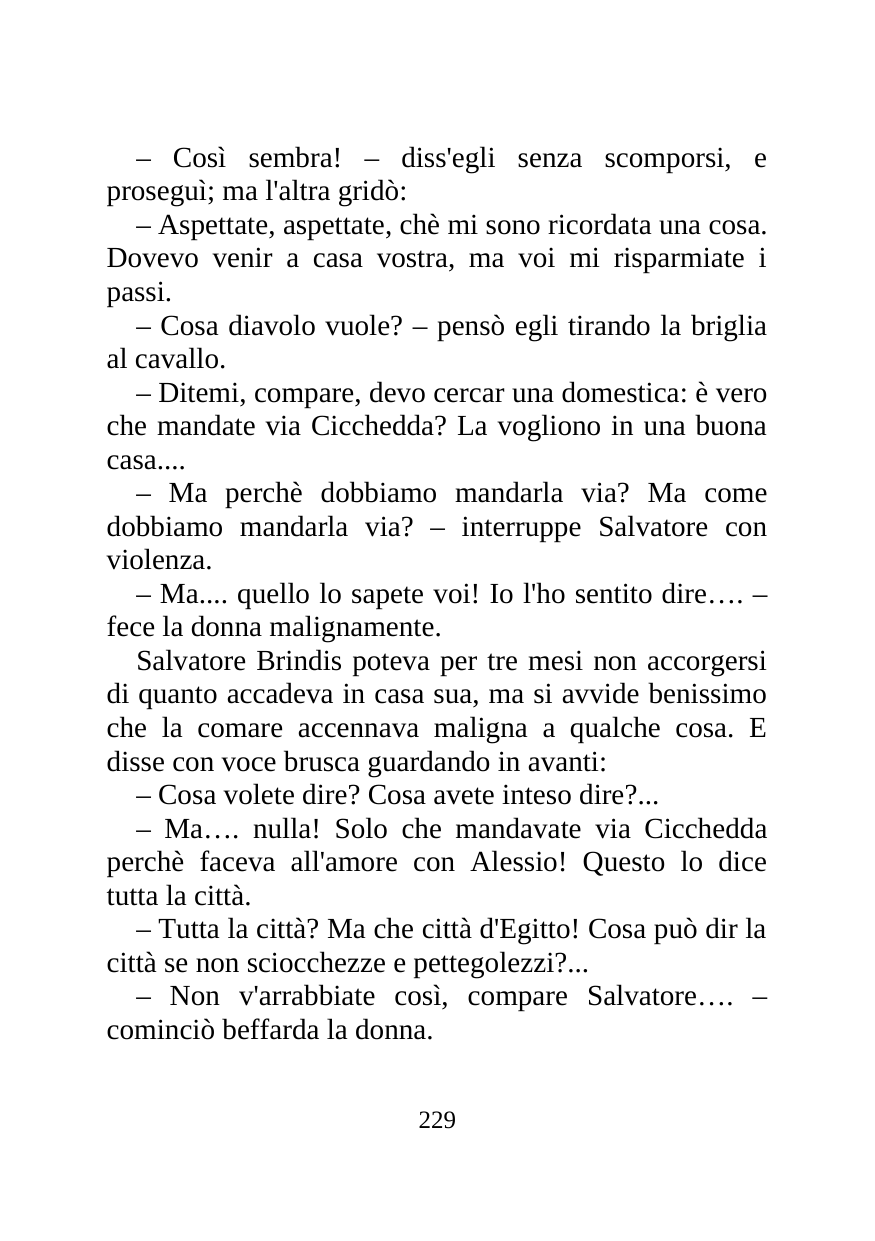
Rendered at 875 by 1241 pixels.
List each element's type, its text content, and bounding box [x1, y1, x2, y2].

text Salvatore Brindis poteva per tre mesi non accorgersi di quanto accadeva in casa sua, ma si avvide benissimo che la comare accennava maligna a qualche cosa. E disse con voce brusca guardando in avanti: [106, 643, 768, 777]
text – Tutta la città? Ma che città d'Egitto! Cosa può dir la città se non sciocchezze e pettegolezzi?... [106, 911, 768, 978]
text – Ma perchè dobbiamo mandarla via? Ma come dobbiamo mandarla via? – interruppe Salvatore con violenza. [106, 475, 768, 576]
text – Cosa volete dire? Cosa avete inteso dire?... [106, 777, 768, 811]
text – Non v'arrabbiate così, compare Salvatore…. – cominciò beffarda la donna. [106, 978, 768, 1046]
text – Ma…. nulla! Solo che mandavate via Cicchedda perchè faceva all'amore con Alessio! Questo lo dice tutta la città. [106, 811, 768, 911]
text – Così sembra! – diss'egli senza scomporsi, e proseguì; ma l'altra gridò: [106, 140, 768, 207]
text – Aspettate, aspettate, chè mi sono ricordata una cosa. Dovevo venir a casa vostra, ma voi mi risparmiate i passi. [106, 207, 768, 308]
text – Cosa diavolo vuole? – pensò egli tirando la briglia al cavallo. [106, 308, 768, 375]
text – Ditemi, compare, devo cercar una domestica: è vero che mandate via Cicchedda? La vogliono in una buona casa.... [106, 375, 768, 475]
text – Ma.... quello lo sapete voi! Io l'ho sentito dire…. – fece la donna malignamente. [106, 576, 768, 643]
